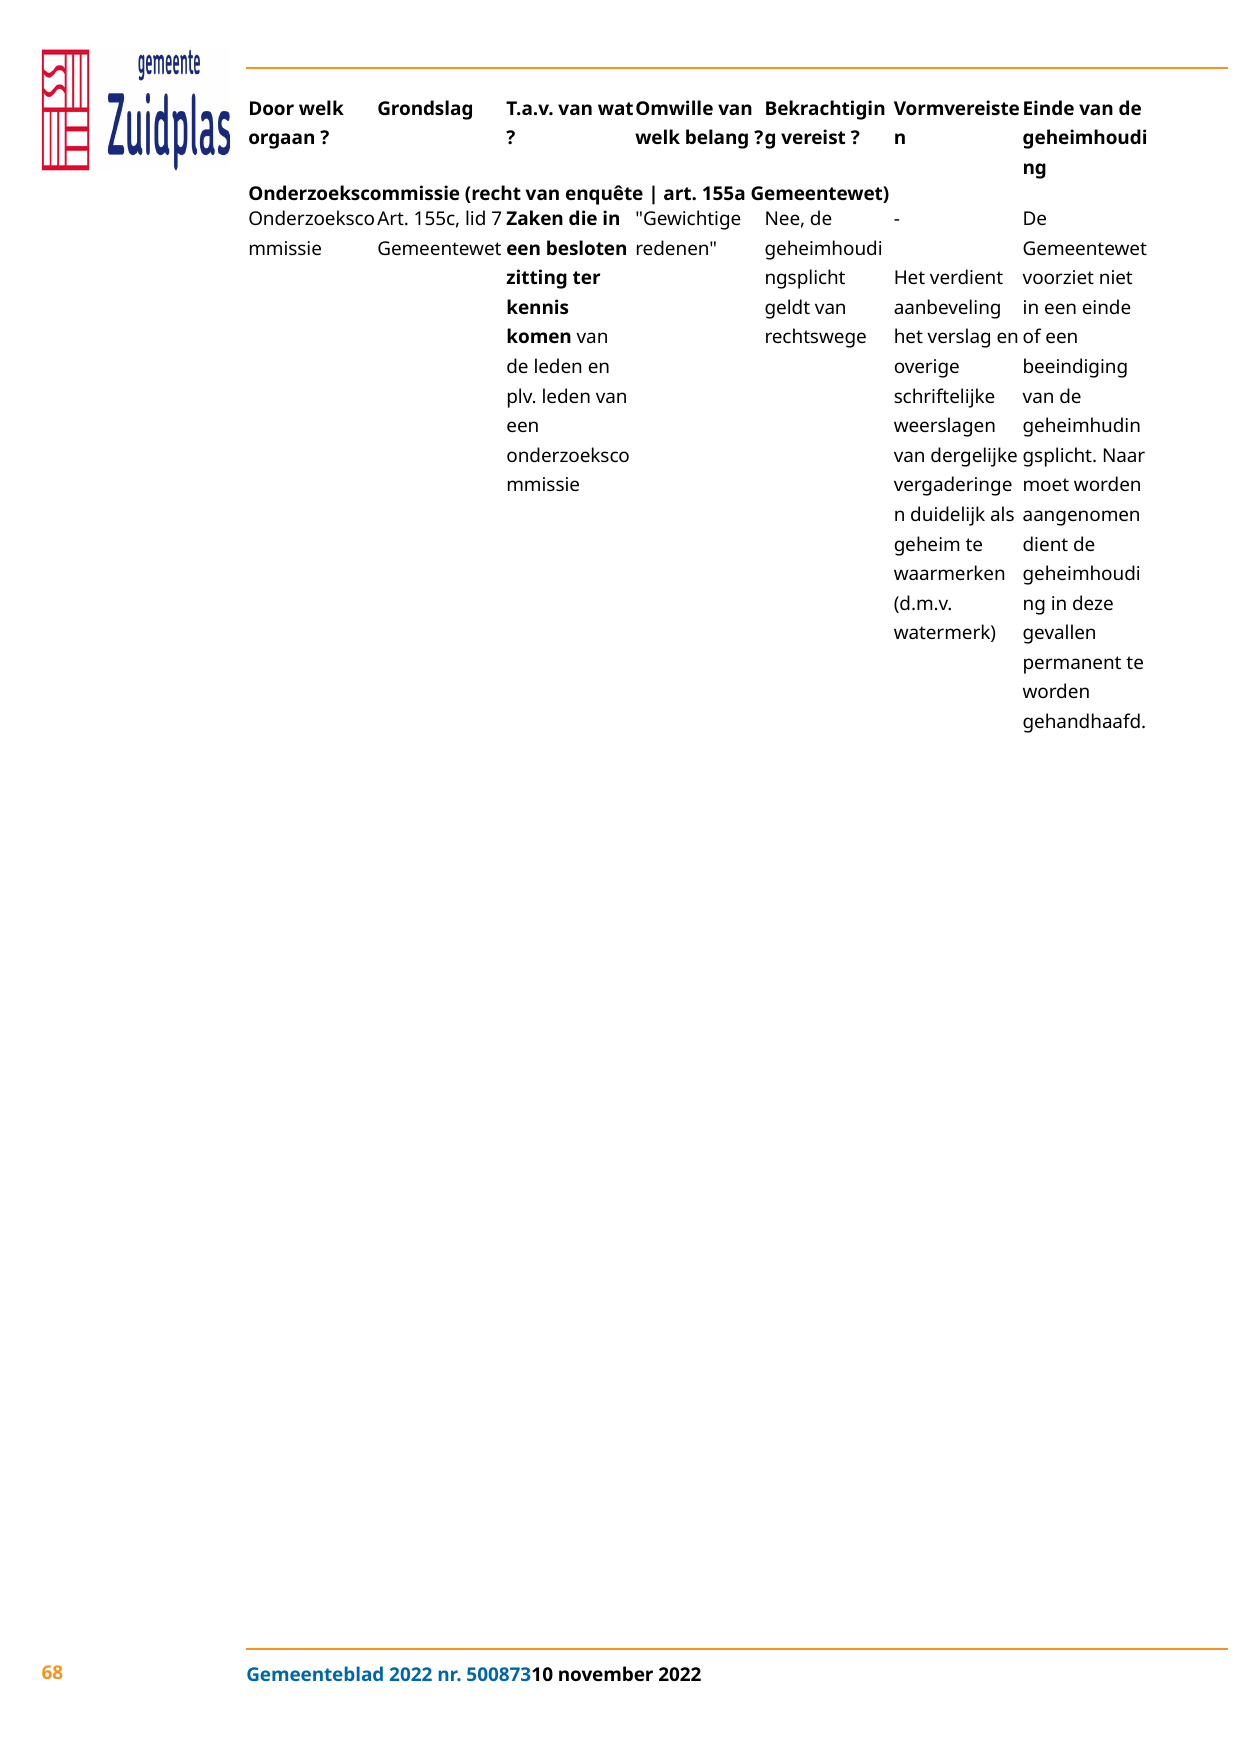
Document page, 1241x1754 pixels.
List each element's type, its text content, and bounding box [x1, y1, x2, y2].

table_cell - Het verdient aanbeveling het verslag en overige schriftelijke weerslagen van dergelijke vergaderingen duidelijk als geheim te waarmerken (d.m.v. watermerk) [894, 205, 1022, 734]
picture [41, 47, 231, 172]
table_header T.a.v. van wat ? [506, 95, 635, 180]
table_cell Nee, de geheimhoudingsplicht geldt van rechtswege [764, 205, 893, 734]
table_cell Onderzoekscommissie (recht van enquête | art. 155a Gemeentewet) [248, 180, 1152, 205]
table_header Omwille van welk belang ? [635, 95, 764, 180]
table_header Door welk orgaan ? [248, 95, 377, 180]
table_cell Art. 155c, lid 7 Gemeentewet [377, 205, 506, 734]
table_header Vormvereisten [894, 95, 1022, 180]
table_cell Onderzoekscommissie [248, 205, 377, 734]
table_cell Zaken die in een besloten zitting ter kennis komen van de leden en plv. leden van een onderzoekscommissie [506, 205, 635, 734]
table_header Einde van de geheimhouding [1023, 95, 1152, 180]
table_cell "Gewichtige redenen" [635, 205, 764, 734]
table_cell De Gemeentewet voorziet niet in een einde of een beeindiging van de geheimhudingsplicht. Naar moet worden aangenomen dient de geheimhouding in deze gevallen permanent te worden gehandhaafd. [1023, 205, 1152, 734]
table_header Bekrachtiging vereist ? [764, 95, 893, 180]
table_header Grondslag [377, 95, 506, 180]
